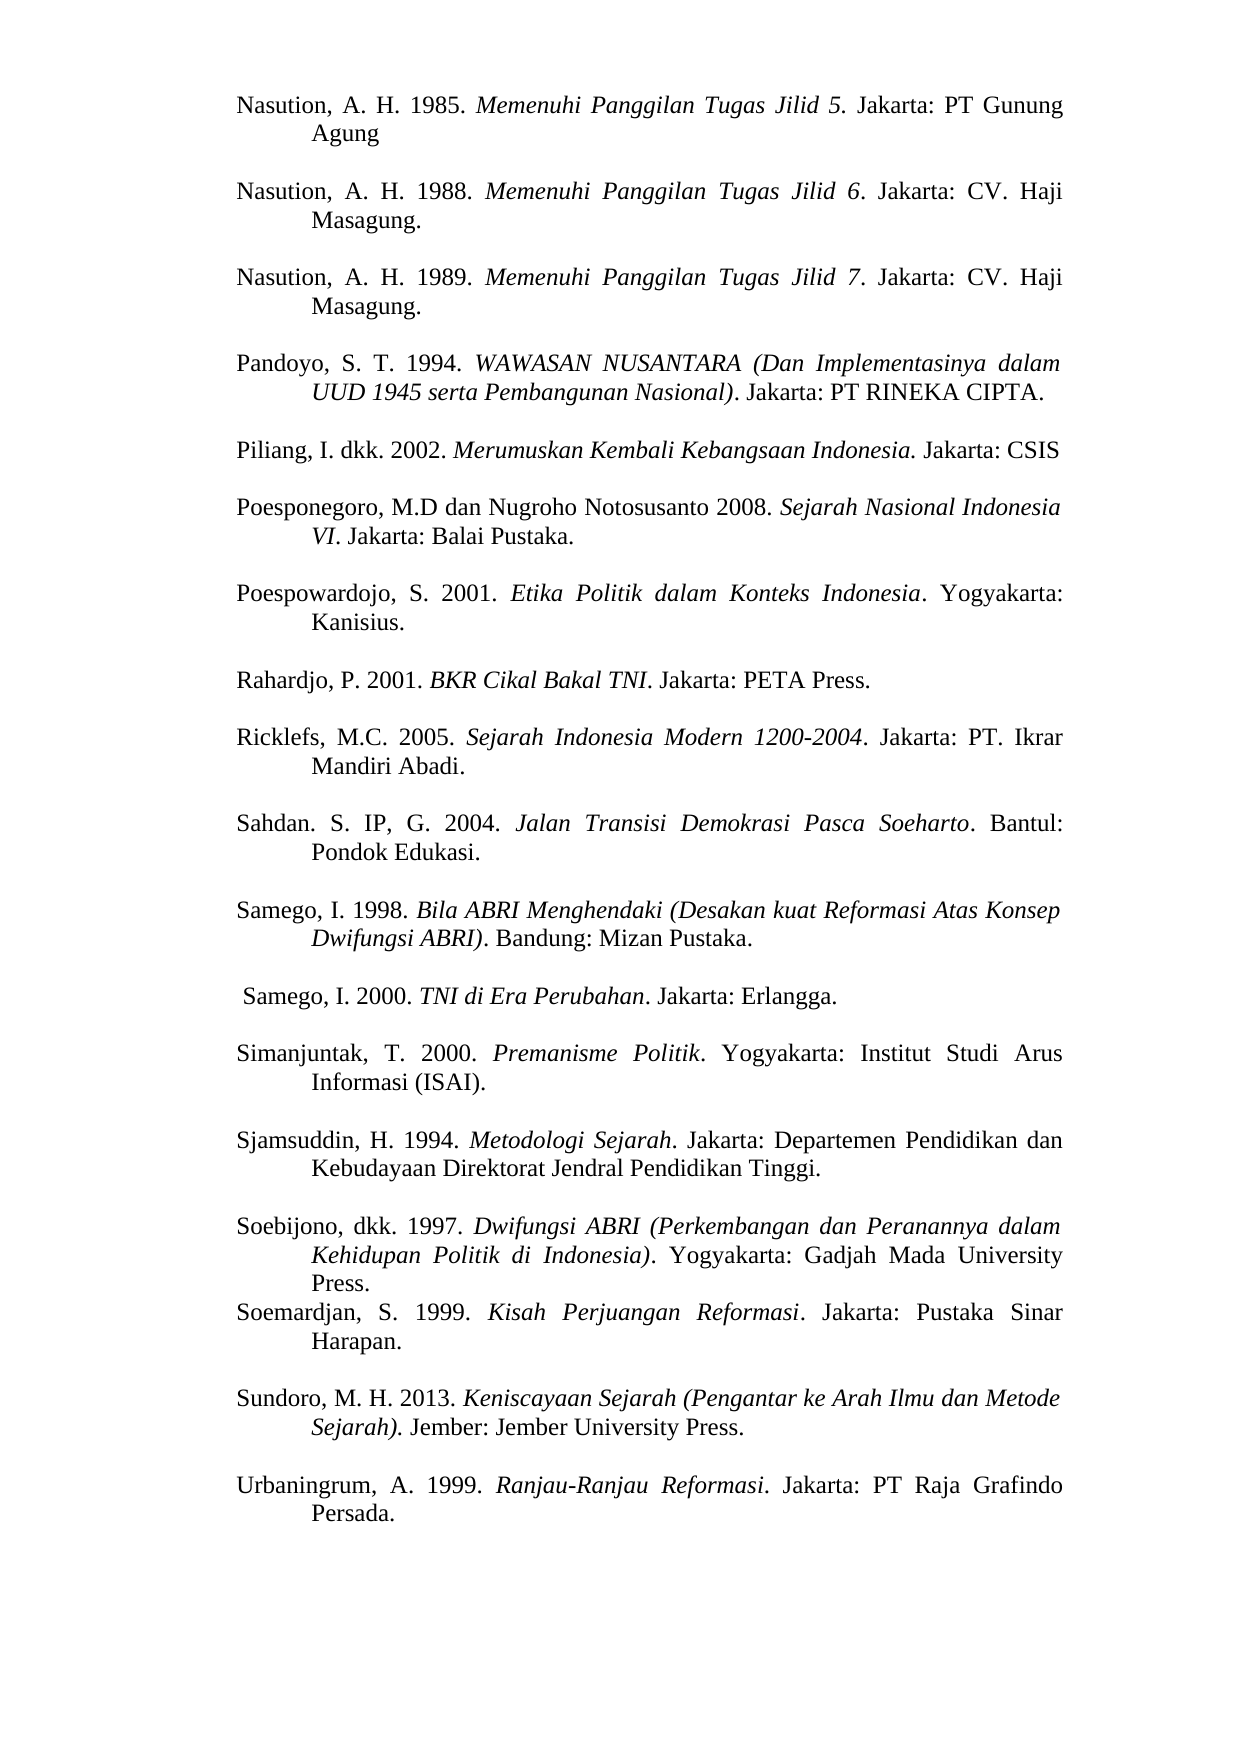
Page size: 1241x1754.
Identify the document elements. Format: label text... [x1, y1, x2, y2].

text Sahdan. S. IP, G. 2004. Jalan Transisi Demokrasi Pasca Soeharto. Bantul: Pondok Edukasi. [236, 808, 1063, 866]
text Sundoro, M. H. 2013. Keniscayaan Sejarah (Pengantar ke Arah Ilmu dan Metode Sejarah). Jember: Jember University Press. [236, 1383, 1063, 1441]
text Simanjuntak, T. 2000. Premanisme Politik. Yogyakarta: Institut Studi Arus Informasi (ISAI). [236, 1038, 1063, 1096]
text Piliang, I. dkk. 2002. Merumuskan Kembali Kebangsaan Indonesia. Jakarta: CSIS [236, 435, 1063, 463]
text Rahardjo, P. 2001. BKR Cikal Bakal TNI. Jakarta: PETA Press. [236, 665, 1063, 693]
text Soemardjan, S. 1999. Kisah Perjuangan Reformasi. Jakarta: Pustaka Sinar Harapan. [236, 1297, 1063, 1355]
text Poesponegoro, M.D dan Nugroho Notosusanto 2008. Sejarah Nasional Indonesia VI. Jakarta: Balai Pustaka. [236, 492, 1063, 550]
text Ricklefs, M.C. 2005. Sejarah Indonesia Modern 1200-2004. Jakarta: PT. Ikrar Mandiri Abadi. [236, 722, 1063, 780]
text Nasution, A. H. 1988. Memenuhi Panggilan Tugas Jilid 6. Jakarta: CV. Haji Masagung. [236, 176, 1063, 233]
text Sjamsuddin, H. 1994. Metodologi Sejarah. Jakarta: Departemen Pendidikan dan Kebudayaan Direktorat Jendral Pendidikan Tinggi. [236, 1125, 1063, 1182]
text Soebijono, dkk. 1997. Dwifungsi ABRI (Perkembangan dan Peranannya dalam Kehidupan Politik di Indonesia). Yogyakarta: Gadjah Mada University Press. [236, 1211, 1063, 1297]
text Samego, I. 1998. Bila ABRI Menghendaki (Desakan kuat Reformasi Atas Konsep Dwifungsi ABRI). Bandung: Mizan Pustaka. [236, 895, 1063, 952]
text Urbaningrum, A. 1999. Ranjau-Ranjau Reformasi. Jakarta: PT Raja Grafindo Persada. [236, 1470, 1063, 1527]
text Nasution, A. H. 1989. Memenuhi Panggilan Tugas Jilid 7. Jakarta: CV. Haji Masagung. [236, 262, 1063, 320]
text Poespowardojo, S. 2001. Etika Politik dalam Konteks Indonesia. Yogyakarta: Kanisius. [236, 578, 1063, 636]
text Pandoyo, S. T. 1994. WAWASAN NUSANTARA (Dan Implementasinya dalam UUD 1945 serta Pembangunan Nasional). Jakarta: PT RINEKA CIPTA. [236, 348, 1063, 406]
text Nasution, A. H. 1985. Memenuhi Panggilan Tugas Jilid 5. Jakarta: PT Gunung Agung [236, 90, 1063, 147]
text Samego, I. 2000. TNI di Era Perubahan. Jakarta: Erlangga. [236, 981, 1063, 1010]
